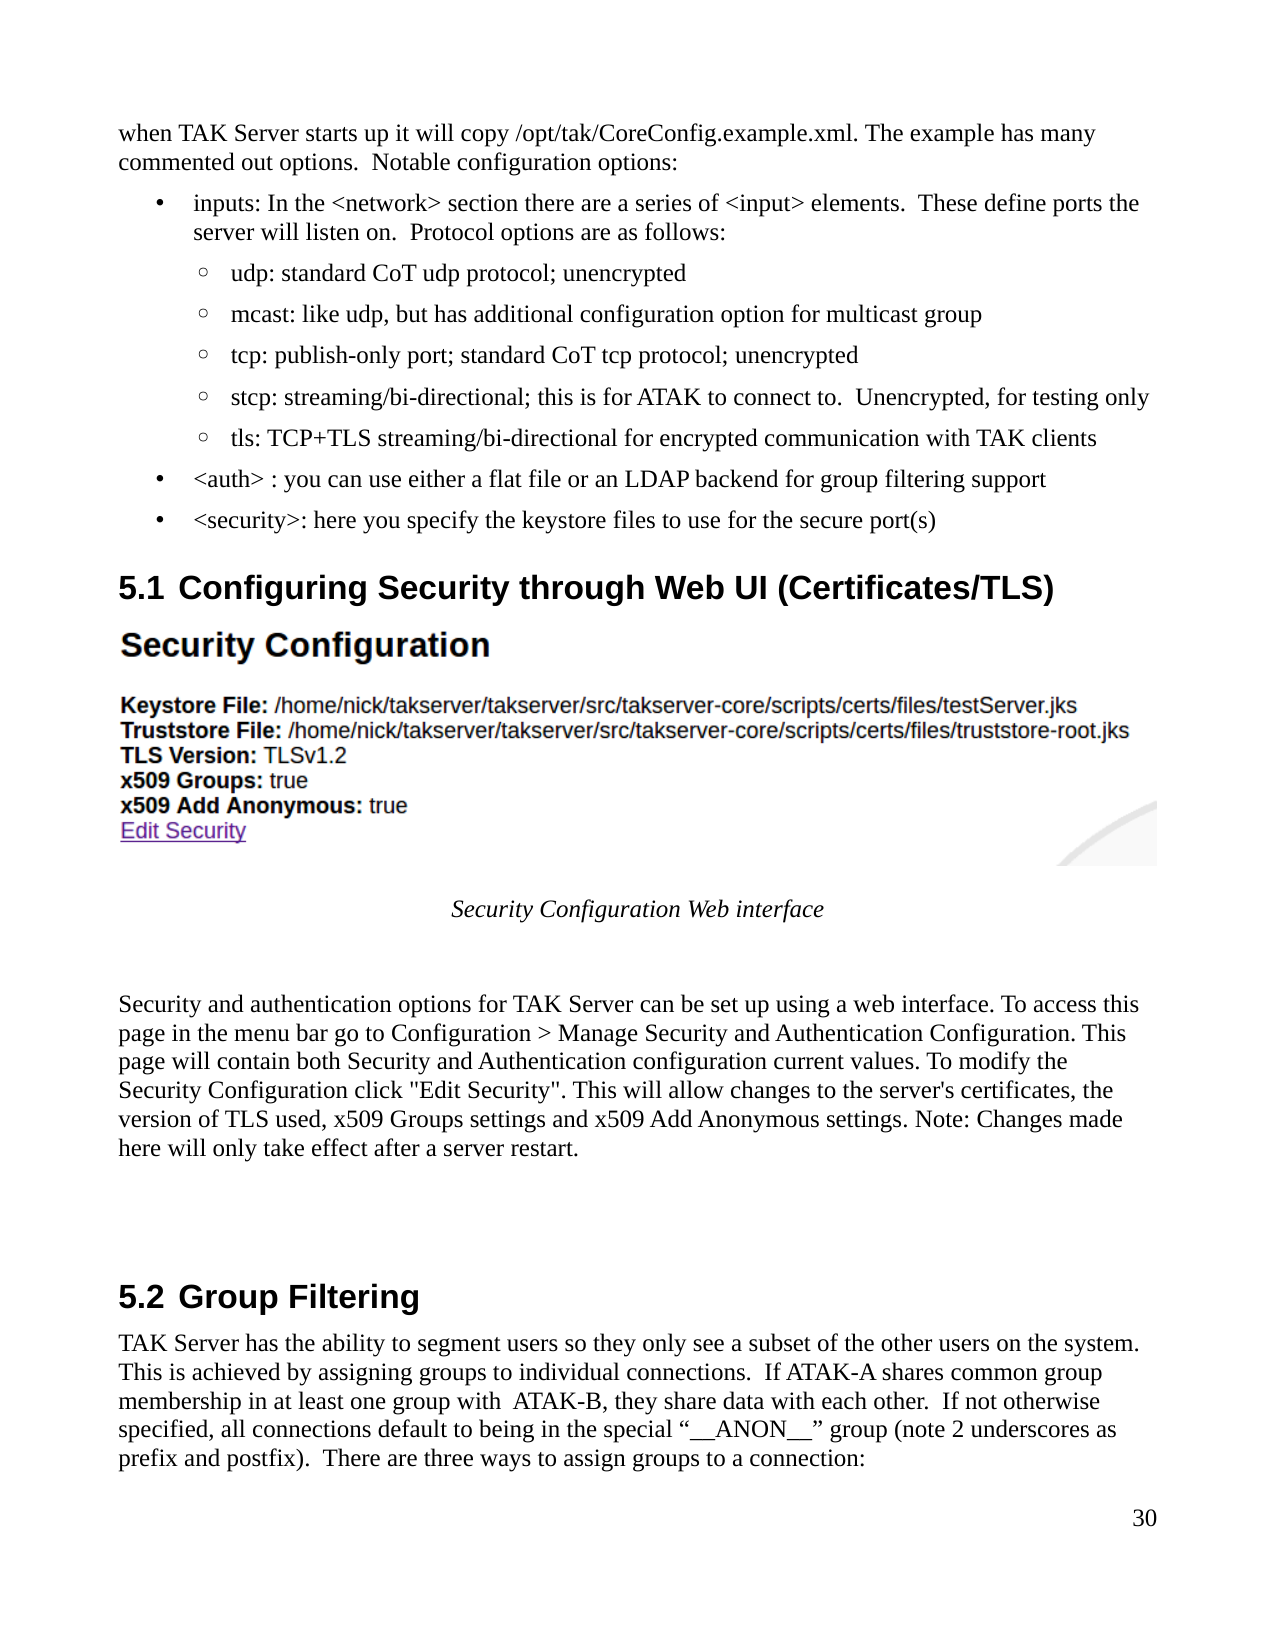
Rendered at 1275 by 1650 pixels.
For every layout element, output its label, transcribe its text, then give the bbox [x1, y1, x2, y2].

list inputs: In the <network> section there are a series of <input> elements. These define ports the server will listen on. Protocol options are as follows: [156, 188, 1157, 246]
list tls: TCP+TLS streaming/bi-directional for encrypted communication with TAK clients [193, 423, 1157, 452]
text TAK Server has the ability to segment users so they only see a subset of the other users on the system. This is achieved by assigning groups to individual connections. If ATAK-A shares common group membership in at least one group with ATAK-B, they share data with each other. If not otherwise specified, all connections default to being in the special “__ANON__” group (note 2 underscores as prefix and postfix). There are three ways to assign groups to a connection: [118, 1328, 1157, 1472]
list <security>: here you specify the keystore files to use for the secure port(s) [156, 506, 1157, 534]
subtitle Group Filtering [118, 1277, 1157, 1316]
subtitle Configuring Security through Web UI (Certificates/TLS) [118, 568, 1157, 606]
list mcast: like udp, but has additional configuration option for multicast group [193, 299, 1157, 328]
picture [118, 618, 1157, 866]
list tcp: publish-only port; standard CoT tcp protocol; unencrypted [193, 341, 1157, 369]
list stcp: streaming/bi-directional; this is for ATAK to connect to. Unencrypted, for testing only [193, 382, 1157, 411]
text Security and authentication options for TAK Server can be set up using a web interface. To access this page in the menu bar go to Configuration > Manage Security and Authentication Configuration. This page will contain both Security and Authentication configuration current values. To modify the Security Configuration click "Edit Security". This will allow changes to the server's certificates, the version of TLS used, x509 Groups settings and x509 Add Anonymous settings. Note: Changes made here will only take effect after a server restart. [118, 989, 1157, 1161]
list <auth> : you can use either a flat file or an LDAP backend for group filtering support [156, 464, 1157, 493]
text Security Configuration Web interface [118, 866, 1157, 923]
text when TAK Server starts up it will copy /opt/tak/CoreConfig.example.xml. The example has many commented out options. Notable configuration options: [118, 118, 1157, 176]
list udp: standard CoT udp protocol; unencrypted [193, 258, 1157, 287]
